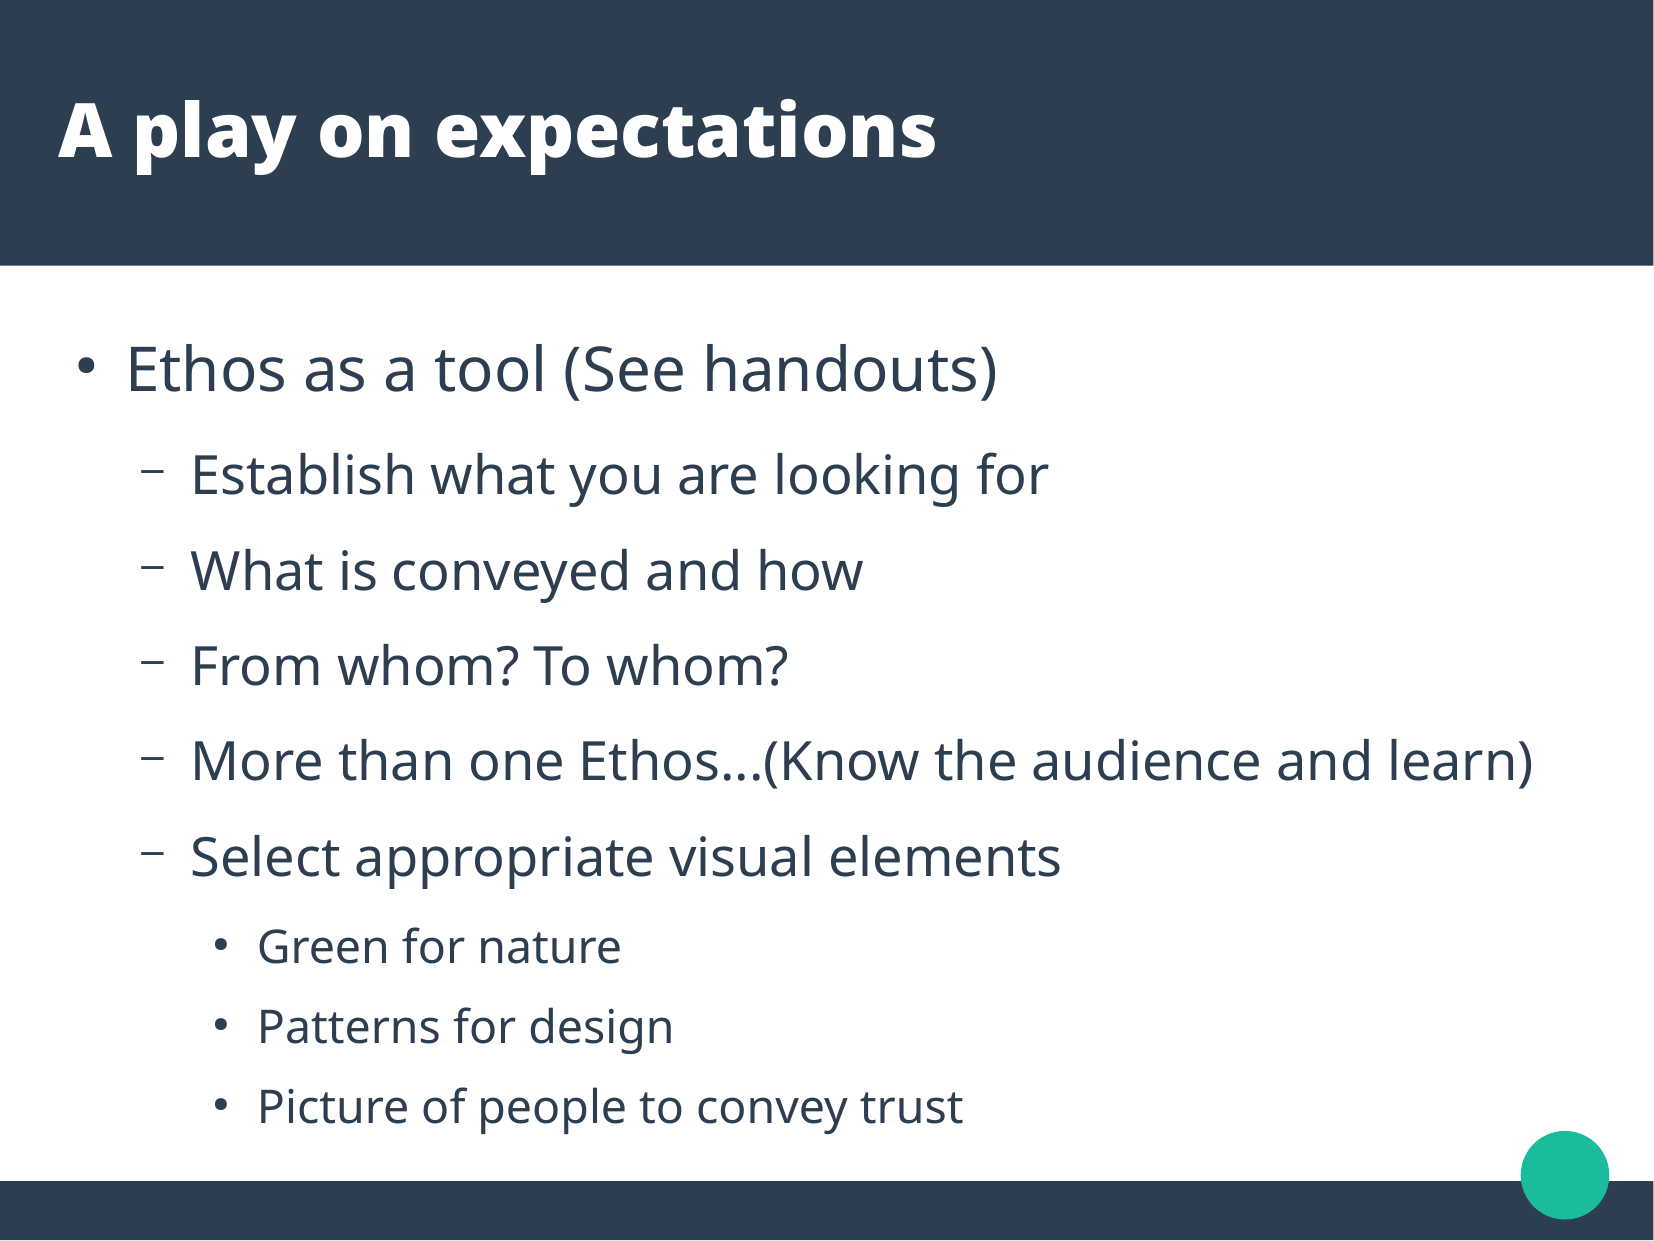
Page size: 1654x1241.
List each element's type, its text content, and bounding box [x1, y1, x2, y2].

list Ethos as a tool (See handouts) Establish what you are looking for What is conveyed and how From whom? To whom? More than one Ethos...(Know the audience and learn) Select appropriate visual elements Green for nature Patterns for design Picture of people to convey trust [59, 324, 1595, 1152]
title A play on expectations [59, 49, 1595, 207]
